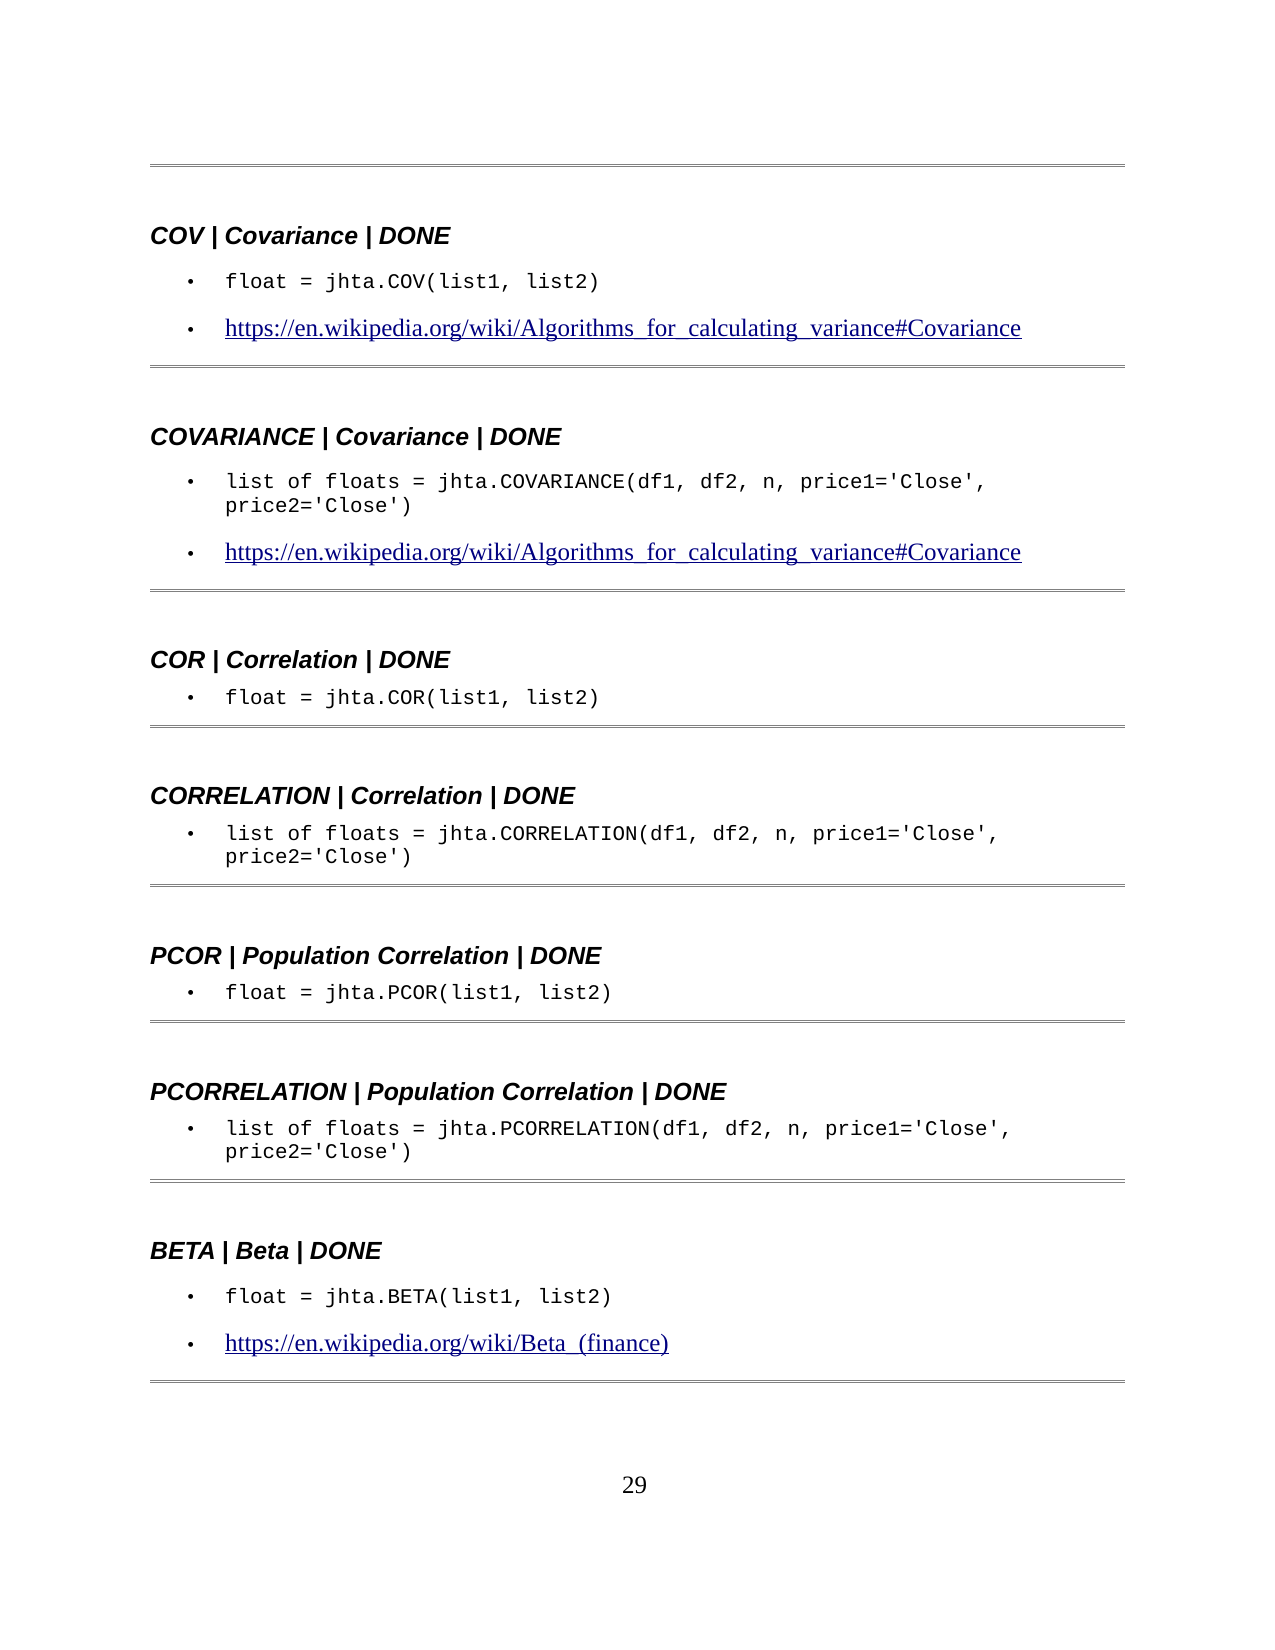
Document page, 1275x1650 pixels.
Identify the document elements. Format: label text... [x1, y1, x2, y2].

list list of floats = jhta.PCORRELATION(df1, df2, n, price1='Close', price2='Close') [187, 1118, 1125, 1165]
subtitle COV | Covariance | DONE [150, 221, 1125, 250]
subtitle BETA | Beta | DONE [150, 1236, 1125, 1265]
list float = jhta.PCOR(list1, list2) [187, 982, 1125, 1006]
list float = jhta.COR(list1, list2) [187, 687, 1125, 710]
subtitle COR | Correlation | DONE [150, 646, 1125, 674]
list list of floats = jhta.COVARIANCE(df1, df2, n, price1='Close', price2='Close') [187, 472, 1125, 519]
list https://en.wikipedia.org/wiki/Algorithms_for_calculating_variance#Covariance [187, 537, 1125, 566]
list https://en.wikipedia.org/wiki/Algorithms_for_calculating_variance#Covariance [187, 313, 1125, 341]
list list of floats = jhta.CORRELATION(df1, df2, n, price1='Close', price2='Close') [187, 822, 1125, 870]
list https://en.wikipedia.org/wiki/Beta_(finance) [187, 1328, 1125, 1357]
subtitle CORRELATION | Correlation | DONE [150, 781, 1125, 810]
subtitle COVARIANCE | Covariance | DONE [150, 422, 1125, 450]
subtitle PCORRELATION | Population Correlation | DONE [150, 1077, 1125, 1105]
list float = jhta.BETA(list1, list2) [187, 1286, 1125, 1310]
list float = jhta.COV(list1, list2) [187, 271, 1125, 295]
subtitle PCOR | Population Correlation | DONE [150, 941, 1125, 969]
